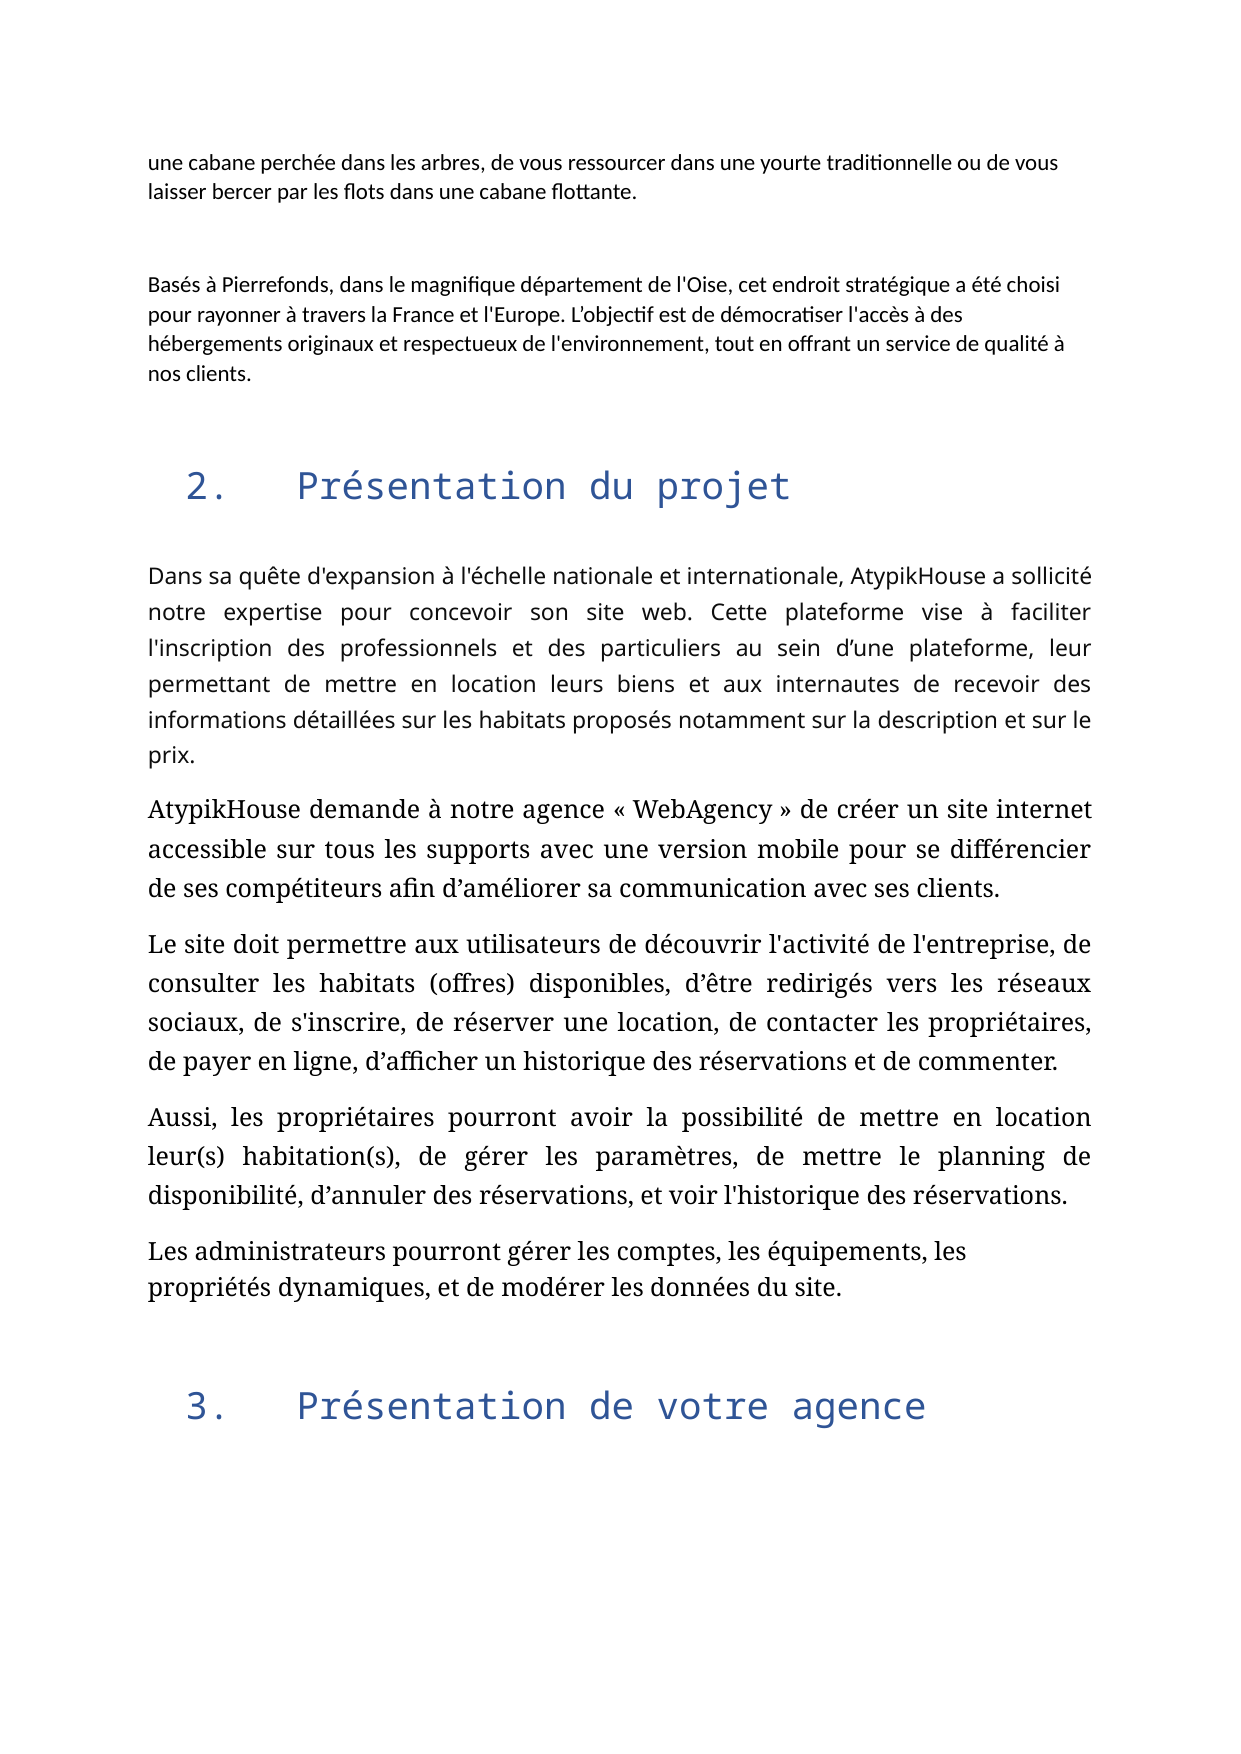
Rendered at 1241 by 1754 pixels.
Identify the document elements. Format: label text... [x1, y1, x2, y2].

text Basés à Pierrefonds, dans le magnifique département de l'Oise, cet endroit stratégique a été choisi pour rayonner à travers la France et l'Europe. L’objectif est de démocratiser l'accès à des hébergements originaux et respectueux de l'environnement, tout en offrant un service de qualité à nos clients. [148, 270, 1093, 387]
text AtypikHouse demande à notre agence « WebAgency » de créer un site internet accessible sur tous les supports avec une version mobile pour se différencier de ses compétiteurs afin d’améliorer sa communication avec ses clients. [148, 792, 1093, 904]
text Aussi, les propriétaires pourront avoir la possibilité de mettre en location leur(s) habitation(s), de gérer les paramètres, de mettre le planning de disponibilité, d’annuler des réservations, et voir l'historique des réservations. [148, 1099, 1093, 1212]
text Dans sa quête d'expansion à l'échelle nationale et internationale, AtypikHouse a sollicité notre expertise pour concevoir son site web. Cette plateforme vise à faciliter l'inscription des professionnels et des particuliers au sein d’une plateforme, leur permettant de mettre en location leurs biens et aux internautes de recevoir des informations détaillées sur les habitats proposés notamment sur la description et sur le prix. [148, 560, 1093, 771]
text une cabane perchée dans les arbres, de vous ressourcer dans une yourte traditionnelle ou de vous laisser bercer par les flots dans une cabane flottante. [148, 148, 1093, 205]
text Le site doit permettre aux utilisateurs de découvrir l'activité de l'entreprise, de consulter les habitats (offres) disponibles, d’être redirigés vers les réseaux sociaux, de s'inscrire, de réserver une location, de contacter les propriétaires, de payer en ligne, d’afficher un historique des réservations et de commenter. [148, 926, 1093, 1078]
text Les administrateurs pourront gérer les comptes, les équipements, les propriétés dynamiques, et de modérer les données du site. [148, 1234, 1093, 1304]
list Présentation du projet [185, 459, 1093, 510]
list Présentation de votre agence [185, 1379, 1093, 1430]
